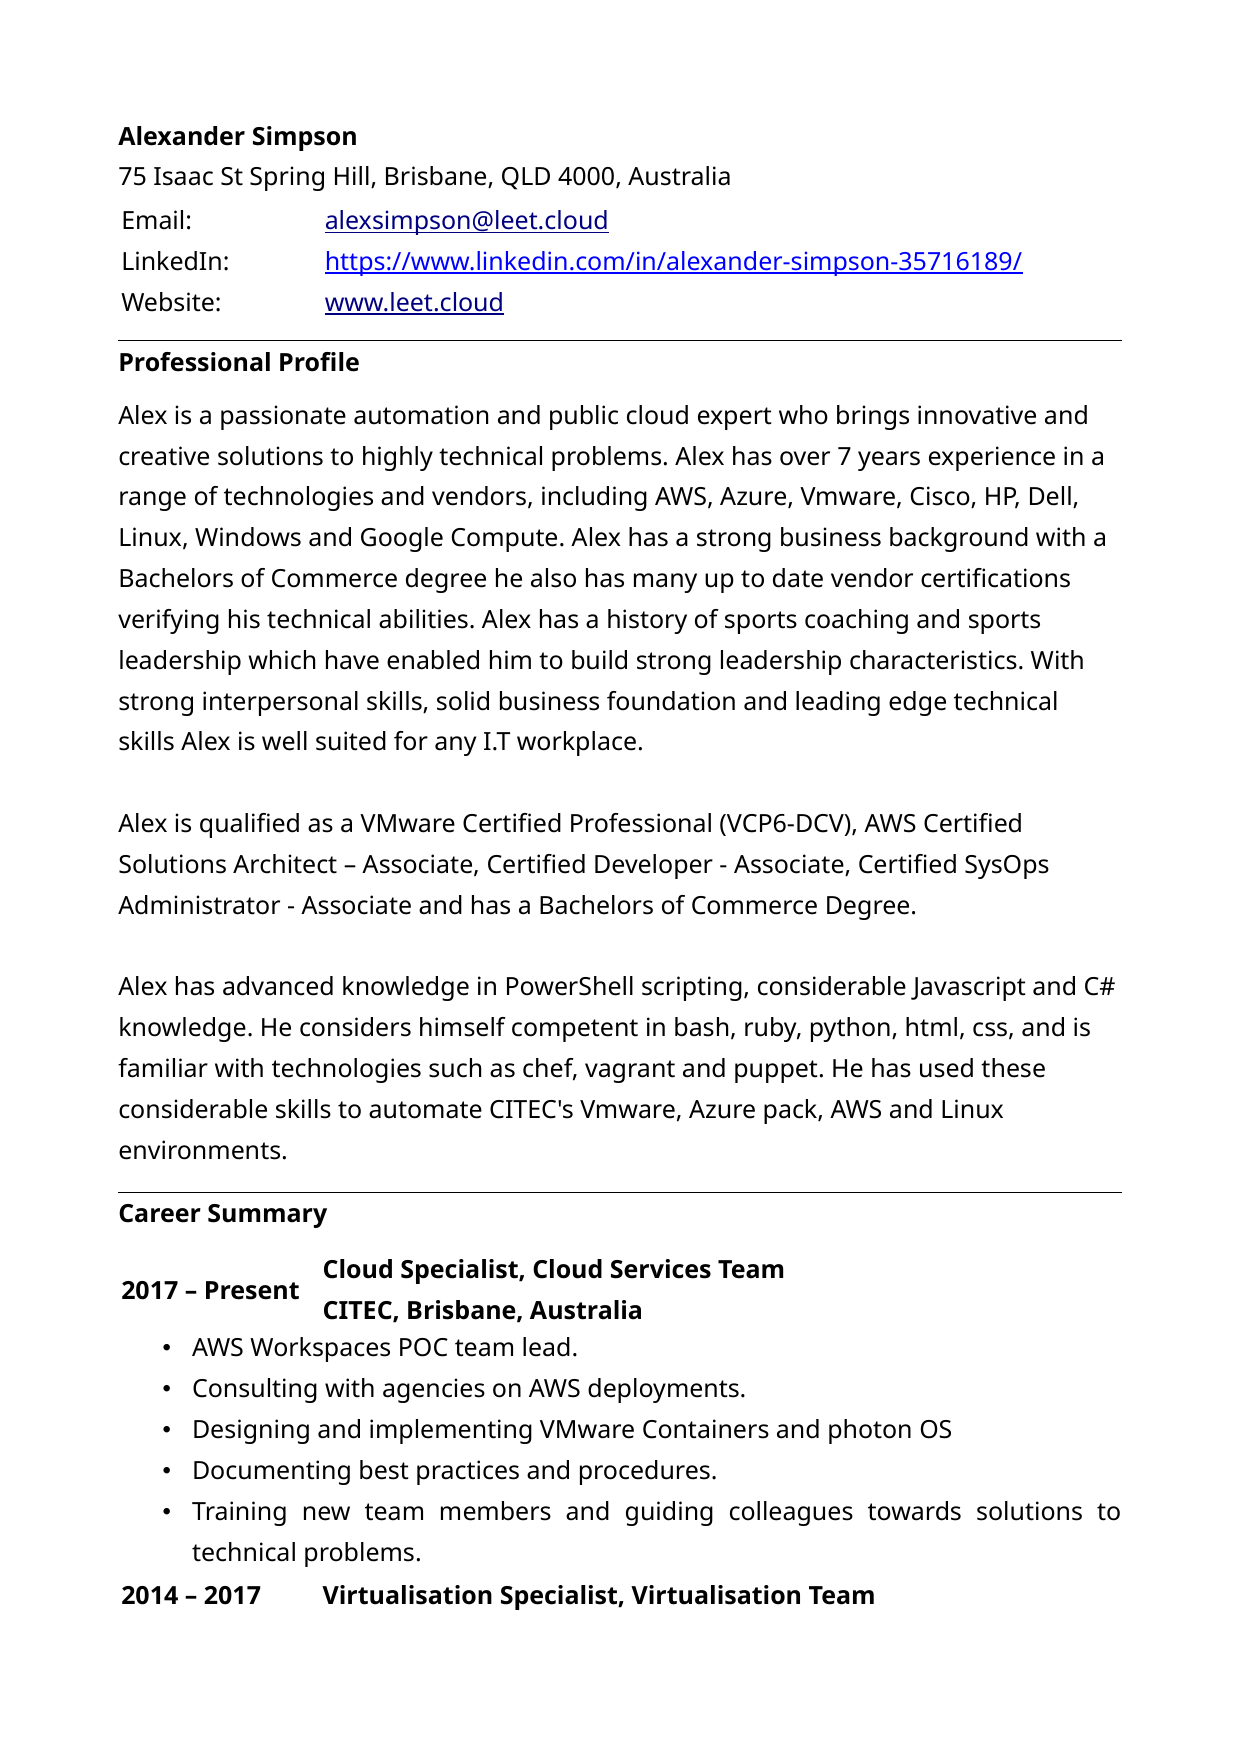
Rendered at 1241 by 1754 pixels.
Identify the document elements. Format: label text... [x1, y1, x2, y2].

list AWS Workspaces POC team lead. [162, 1330, 1122, 1364]
table_header 2017 – Present [118, 1249, 319, 1330]
text Professional Profile [118, 341, 1122, 378]
table_header Virtualisation Specialist, Virtualisation Team [320, 1575, 1122, 1615]
text Career Summary [118, 1193, 1122, 1230]
list Designing and implementing VMware Containers and photon OS [162, 1412, 1122, 1446]
table_header alexsimpson@leet.cloud https://www.linkedin.com/in/alexander-simpson-35716189/ www.leet.cloud [322, 200, 1122, 321]
table_header 2014 – 2017 [118, 1575, 319, 1615]
list Training new team members and guiding colleagues towards solutions to technical problems. [162, 1493, 1122, 1568]
table_header Email: LinkedIn: Website: [118, 200, 322, 321]
list Consulting with agencies on AWS deployments. [162, 1371, 1122, 1405]
list Documenting best practices and procedures. [162, 1452, 1122, 1487]
text Alex is a passionate automation and public cloud expert who brings innovative and creative solutions to highly technical problems. Alex has over 7 years experience in a range of technologies and vendors, including AWS, Azure, Vmware, Cisco, HP, Dell, Linux, Windows and Google Compute. Alex has a strong business background with a Bachelors of Commerce degree he also has many up to date vendor certifications verifying his technical abilities. Alex has a history of sports coaching and sports leadership which have enabled him to build strong leadership characteristics. With strong interpersonal skills, solid business foundation and leading edge technical skills Alex is well suited for any I.T workplace. Alex is qualified as a VMware Certified Professional (VCP6-DCV), AWS Certified Solutions Architect – Associate, Certified Developer - Associate, Certified SysOps Administrator - Associate and has a Bachelors of Commerce Degree. Alex has advanced knowledge in PowerShell scripting, considerable Javascript and C# knowledge. He considers himself competent in bash, ruby, python, html, css, and is familiar with technologies such as chef, vagrant and puppet. He has used these considerable skills to automate CITEC's Vmware, Azure pack, AWS and Linux environments. [118, 397, 1122, 1166]
text 75 Isaac St Spring Hill, Brisbane, QLD 4000, Australia [118, 159, 1122, 193]
text Alexander Simpson [118, 118, 1122, 152]
table_header Cloud Specialist, Cloud Services Team CITEC, Brisbane, Australia [320, 1249, 1122, 1330]
